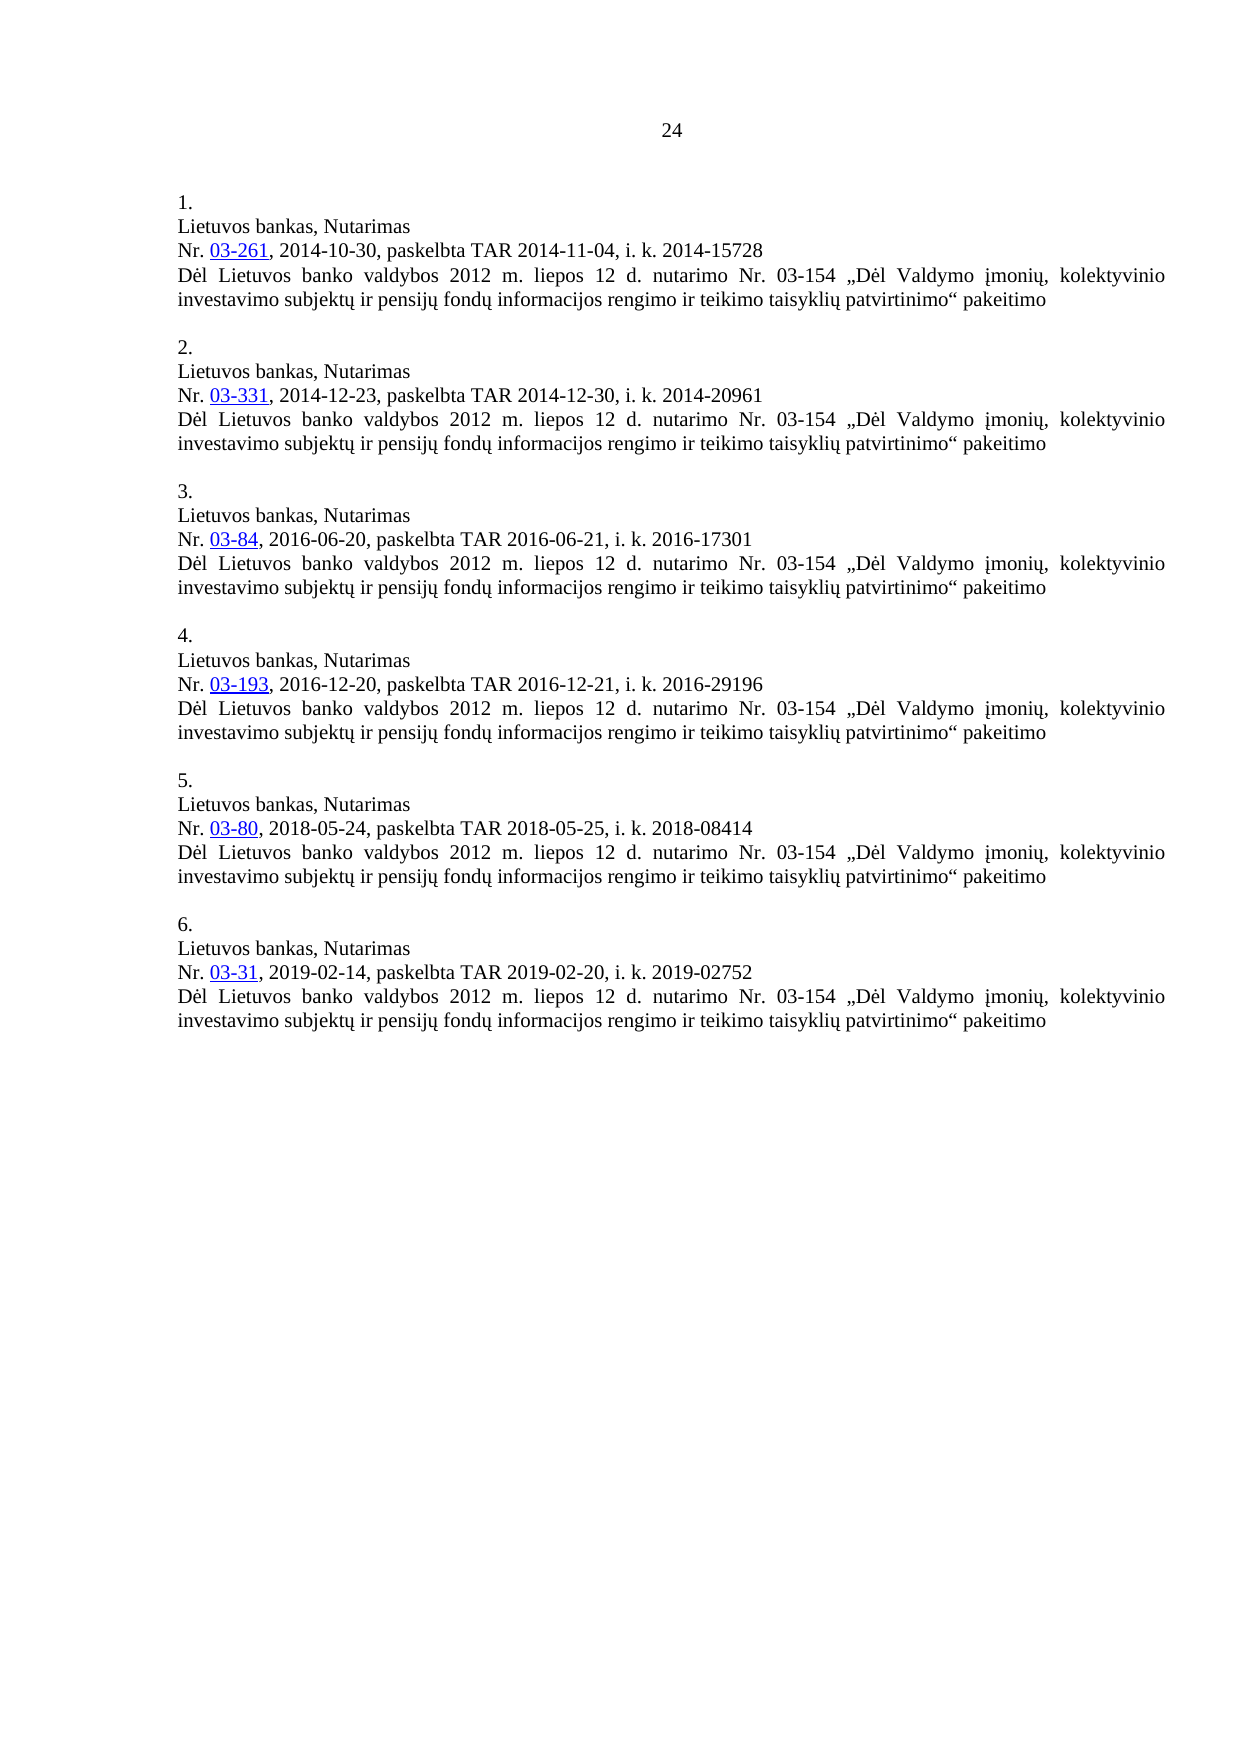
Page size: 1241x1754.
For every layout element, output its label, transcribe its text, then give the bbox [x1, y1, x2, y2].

text Nr. 03-31, 2019-02-14, paskelbta TAR 2019-02-20, i. k. 2019-02752 [177, 960, 1166, 984]
text Dėl Lietuvos banko valdybos 2012 m. liepos 12 d. nutarimo Nr. 03-154 „Dėl Valdymo įmonių, kolektyvinio investavimo subjektų ir pensijų fondų informacijos rengimo ir teikimo taisyklių patvirtinimo“ pakeitimo [177, 984, 1166, 1032]
text Lietuvos bankas, Nutarimas [177, 214, 1166, 238]
text Dėl Lietuvos banko valdybos 2012 m. liepos 12 d. nutarimo Nr. 03-154 „Dėl Valdymo įmonių, kolektyvinio investavimo subjektų ir pensijų fondų informacijos rengimo ir teikimo taisyklių patvirtinimo“ pakeitimo [177, 840, 1166, 888]
text Nr. 03-331, 2014-12-23, paskelbta TAR 2014-12-30, i. k. 2014-20961 [177, 383, 1166, 407]
text 3. [177, 479, 1166, 503]
text Nr. 03-80, 2018-05-24, paskelbta TAR 2018-05-25, i. k. 2018-08414 [177, 816, 1166, 840]
text 6. [177, 912, 1166, 936]
text Lietuvos bankas, Nutarimas [177, 792, 1166, 816]
text Lietuvos bankas, Nutarimas [177, 359, 1166, 383]
text Lietuvos bankas, Nutarimas [177, 936, 1166, 960]
text Nr. 03-193, 2016-12-20, paskelbta TAR 2016-12-21, i. k. 2016-29196 [177, 672, 1166, 696]
text Dėl Lietuvos banko valdybos 2012 m. liepos 12 d. nutarimo Nr. 03-154 „Dėl Valdymo įmonių, kolektyvinio investavimo subjektų ir pensijų fondų informacijos rengimo ir teikimo taisyklių patvirtinimo“ pakeitimo [177, 551, 1166, 599]
text Nr. 03-261, 2014-10-30, paskelbta TAR 2014-11-04, i. k. 2014-15728 [177, 238, 1166, 262]
text Dėl Lietuvos banko valdybos 2012 m. liepos 12 d. nutarimo Nr. 03-154 „Dėl Valdymo įmonių, kolektyvinio investavimo subjektų ir pensijų fondų informacijos rengimo ir teikimo taisyklių patvirtinimo“ pakeitimo [177, 262, 1166, 311]
text 1. [177, 190, 1166, 214]
text Dėl Lietuvos banko valdybos 2012 m. liepos 12 d. nutarimo Nr. 03-154 „Dėl Valdymo įmonių, kolektyvinio investavimo subjektų ir pensijų fondų informacijos rengimo ir teikimo taisyklių patvirtinimo“ pakeitimo [177, 696, 1166, 744]
text Lietuvos bankas, Nutarimas [177, 503, 1166, 527]
text 2. [177, 335, 1166, 359]
text Dėl Lietuvos banko valdybos 2012 m. liepos 12 d. nutarimo Nr. 03-154 „Dėl Valdymo įmonių, kolektyvinio investavimo subjektų ir pensijų fondų informacijos rengimo ir teikimo taisyklių patvirtinimo“ pakeitimo [177, 407, 1166, 455]
text 4. [177, 623, 1166, 647]
text 5. [177, 768, 1166, 792]
text Lietuvos bankas, Nutarimas [177, 647, 1166, 672]
text Nr. 03-84, 2016-06-20, paskelbta TAR 2016-06-21, i. k. 2016-17301 [177, 527, 1166, 551]
